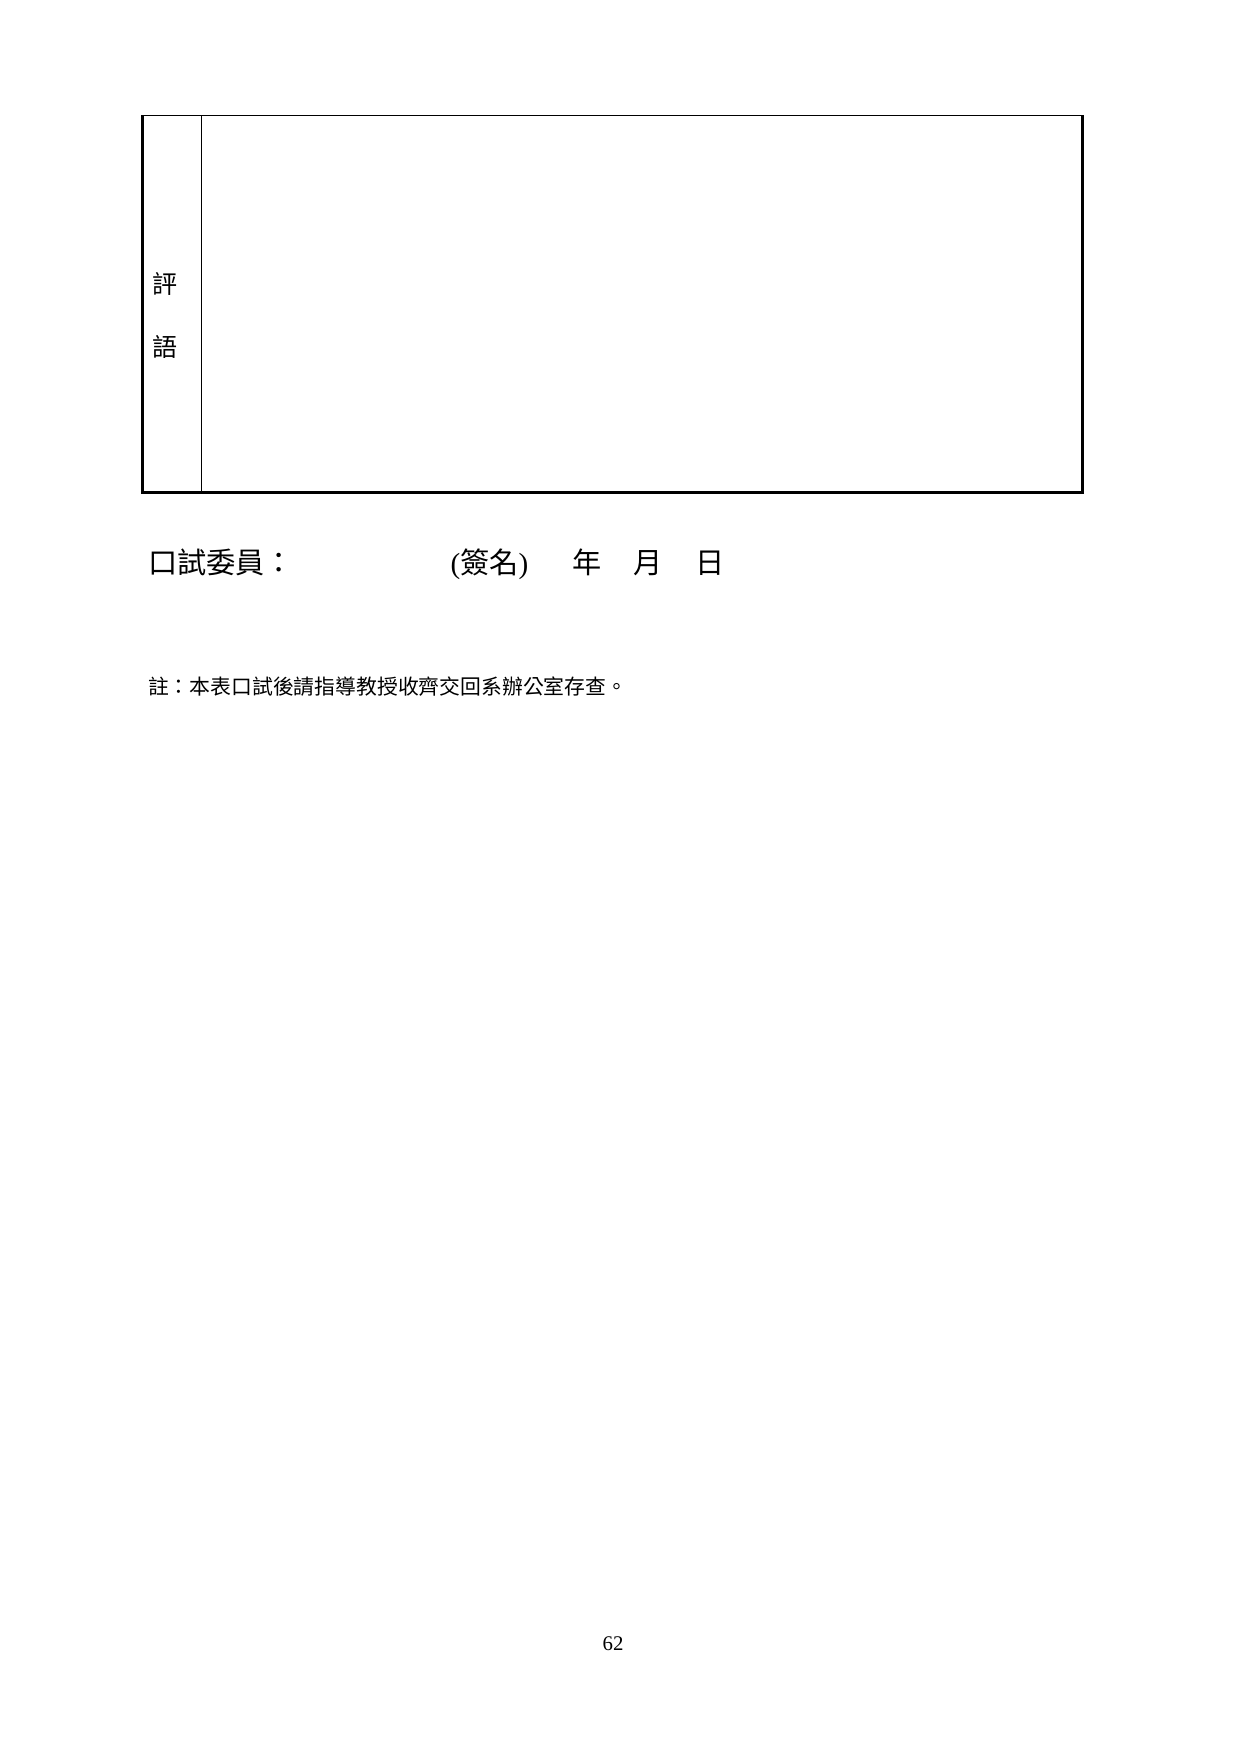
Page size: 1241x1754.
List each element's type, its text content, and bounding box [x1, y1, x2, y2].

text 註：本表口試後請指導教授收齊交回系辦公室存查。 [103, 644, 1122, 707]
table_cell 評 語 [144, 116, 201, 491]
text 口試委員： (簽名) 年 月 日 [103, 519, 1122, 582]
table_cell [202, 116, 1081, 491]
